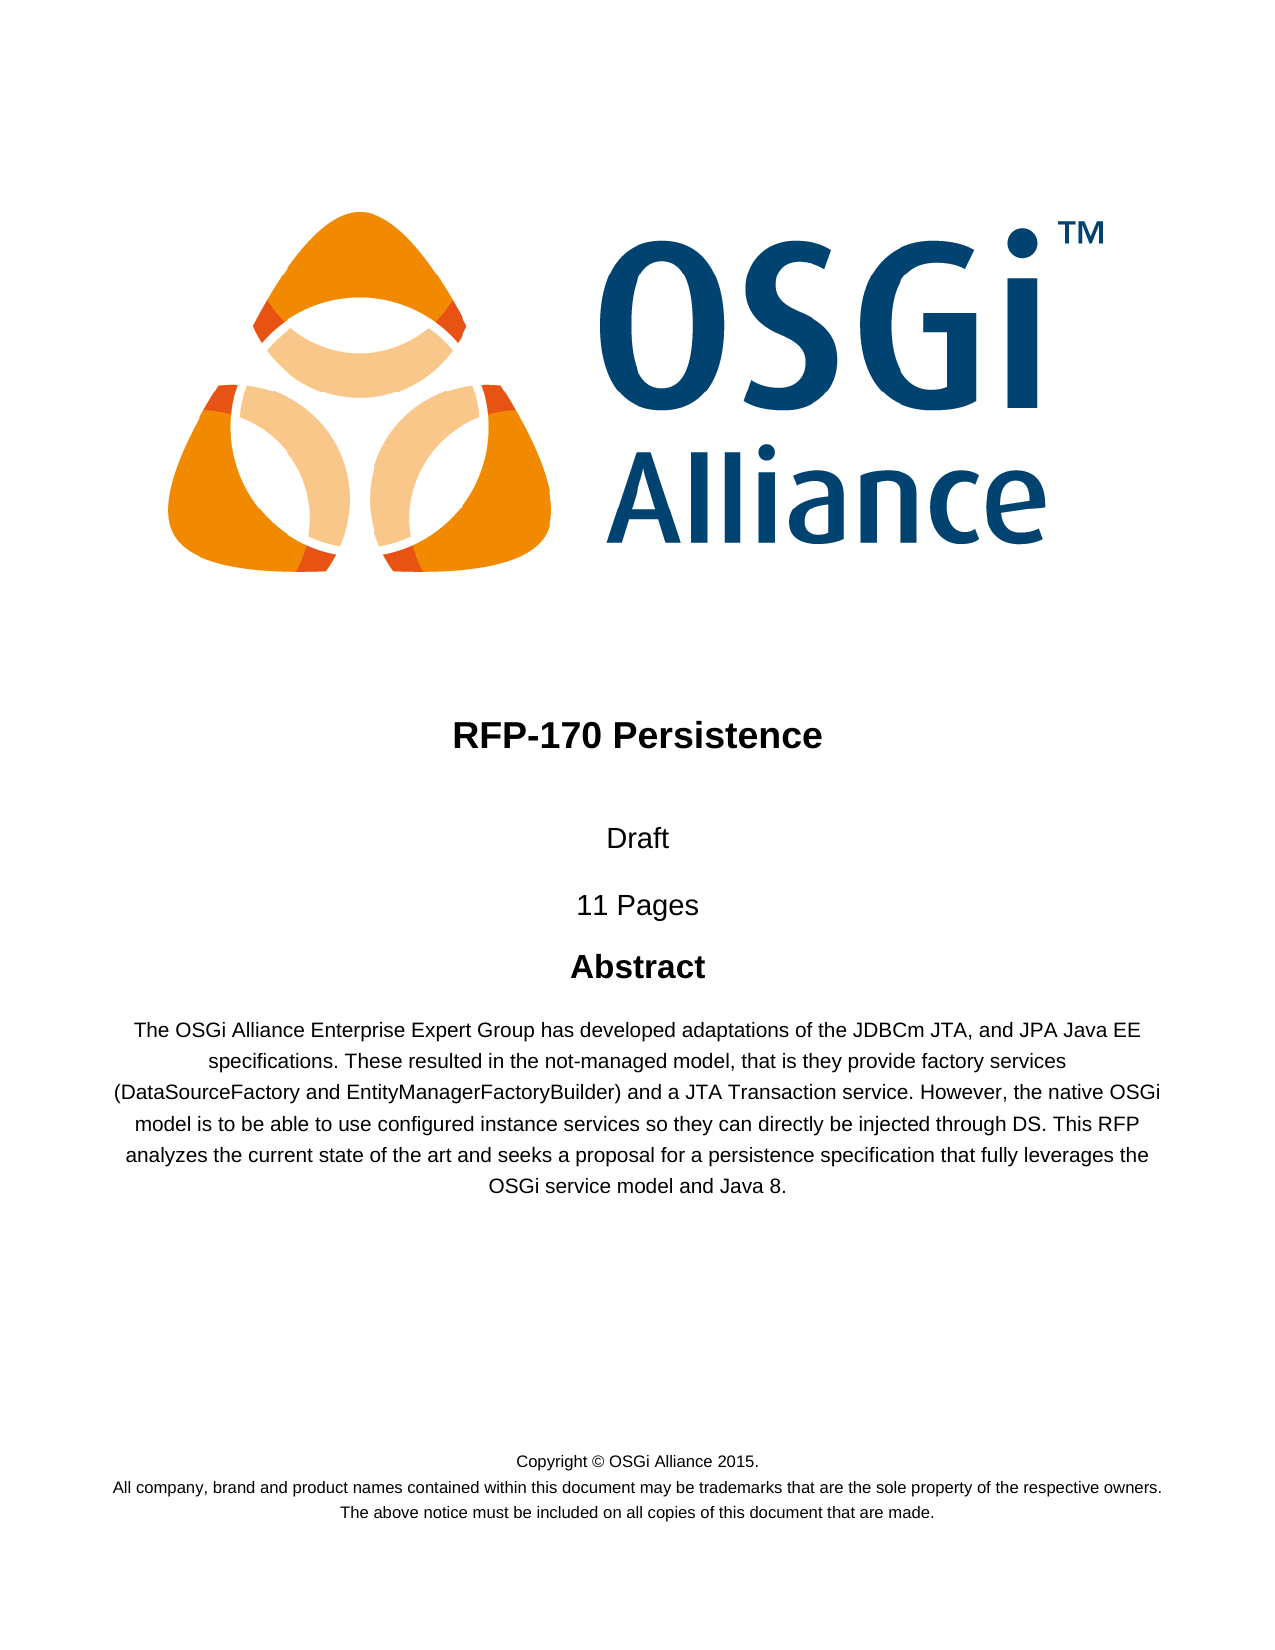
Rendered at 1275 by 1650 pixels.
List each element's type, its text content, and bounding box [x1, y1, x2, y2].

picture [112, 158, 1163, 626]
title Draft 11 Pages [112, 821, 1162, 922]
text Abstract [112, 947, 1162, 985]
title RFP-170 Persistence [112, 714, 1162, 757]
text The OSGi Alliance Enterprise Expert Group has developed adaptations of the JDBCm JTA, and JPA Java EE specifications. These resulted in the not-managed model, that is they provide factory services (DataSourceFactory and EntityManagerFactoryBuilder) and a JTA Transaction service. However, the native OSGi model is to be able to use configured instance services so they can directly be injected through DS. This RFP analyzes the current state of the art and seeks a proposal for a persistence specification that fully leverages the OSGi service model and Java 8. [112, 1010, 1162, 1198]
